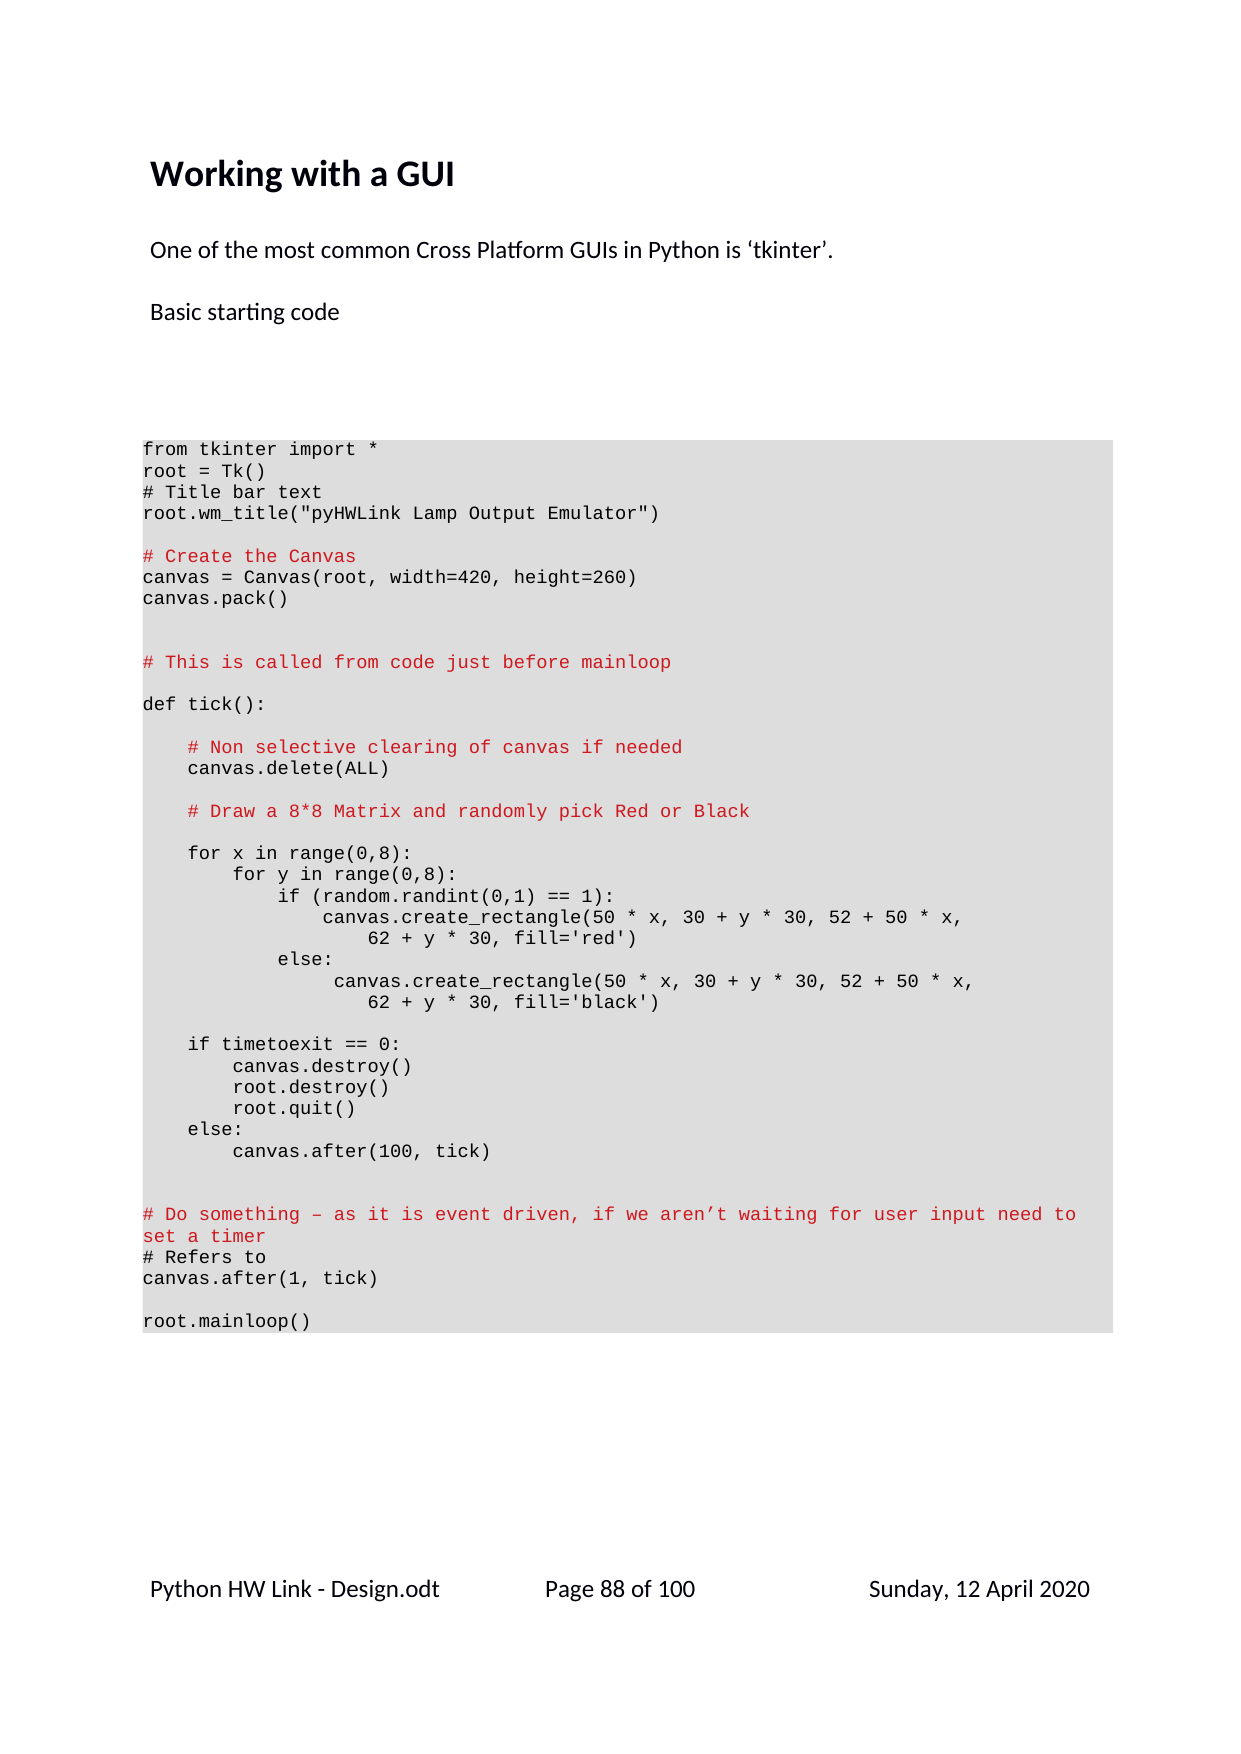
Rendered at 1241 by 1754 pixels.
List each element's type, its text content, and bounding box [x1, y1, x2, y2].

subtitle Working with a GUI [150, 150, 1090, 196]
text One of the most common Cross Platform GUIs in Python is ‘tkinter’. [150, 235, 1090, 265]
text Basic starting code [150, 296, 1090, 326]
